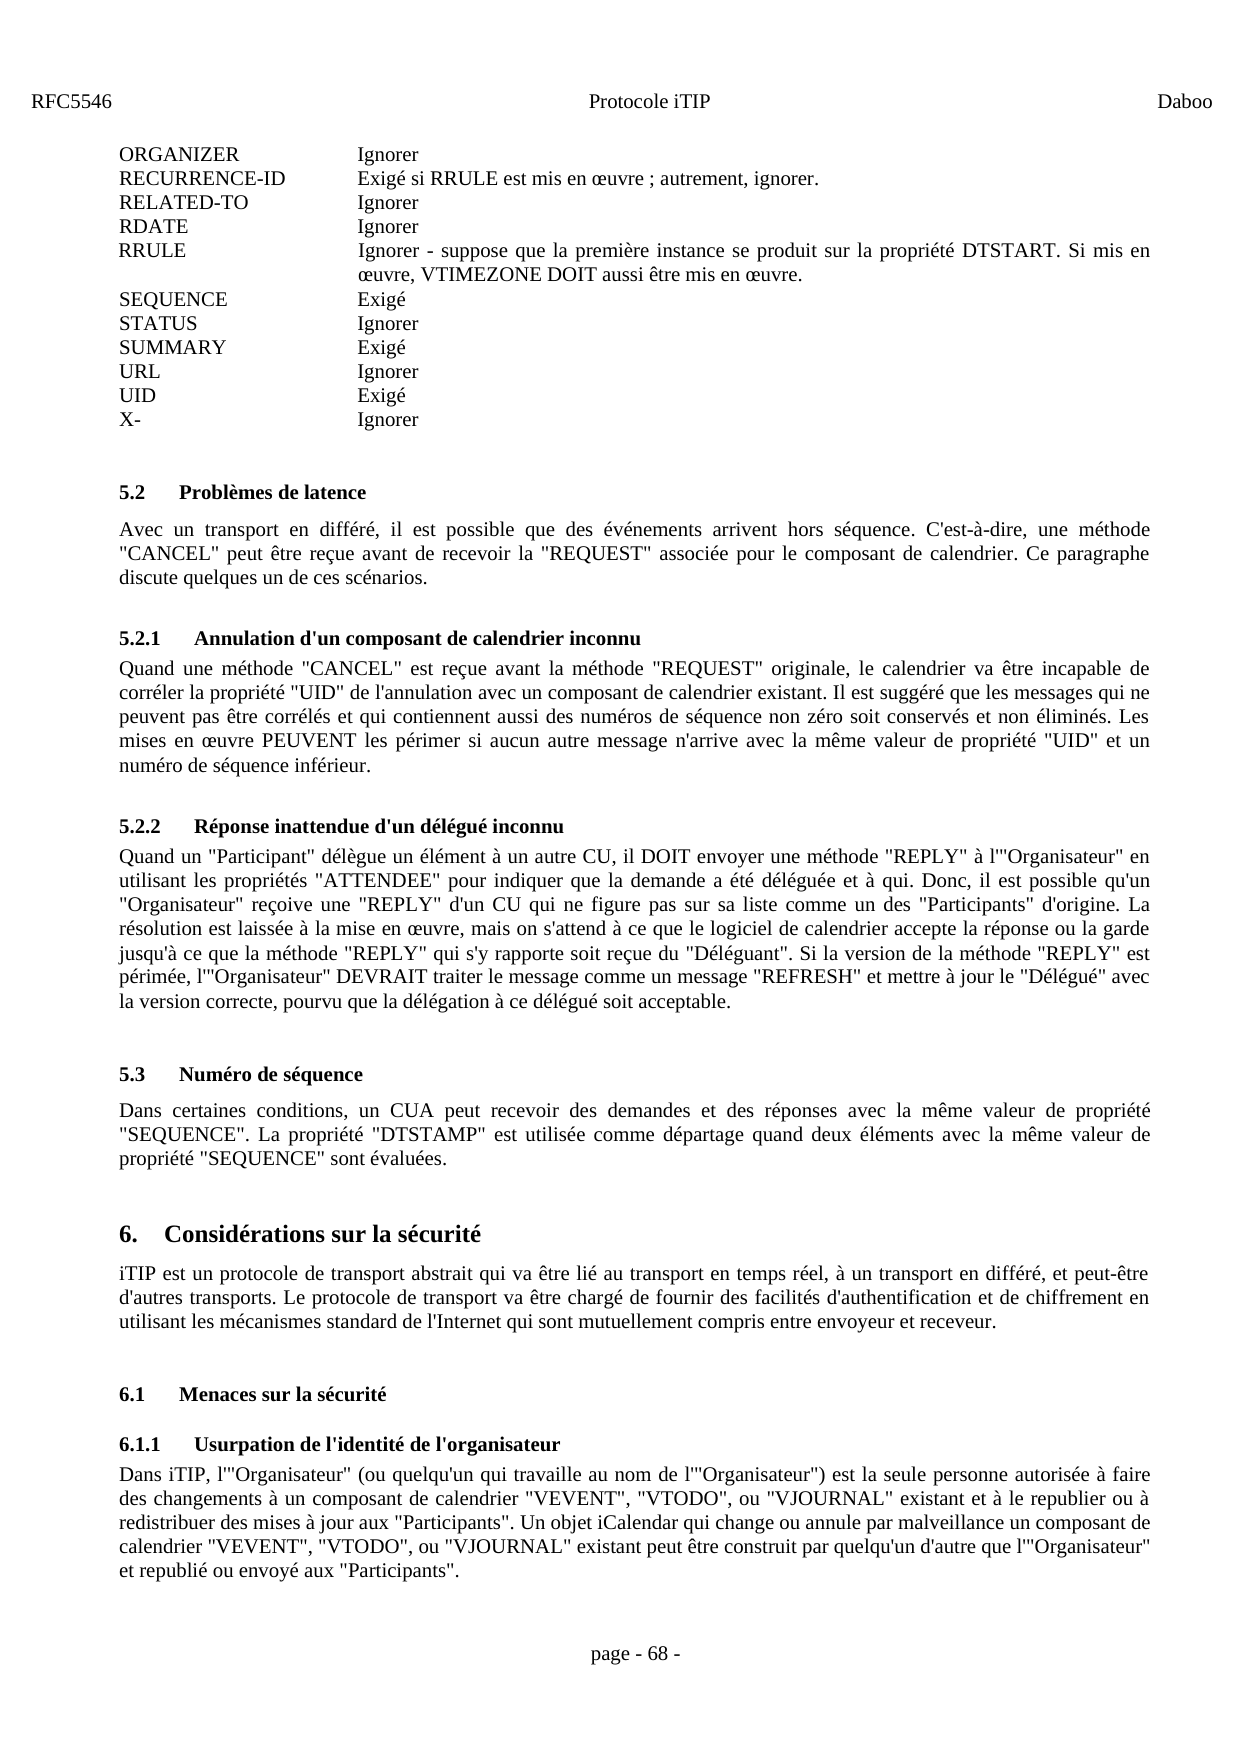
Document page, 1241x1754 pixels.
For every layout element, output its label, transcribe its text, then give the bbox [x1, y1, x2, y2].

subtitle 5.3 Numéro de séquence [119, 1062, 1152, 1086]
text Dans iTIP, l'"Organisateur" (ou quelqu'un qui travaille au nom de l'"Organisateur") est la seule personne autorisée à faire des changements à un composant de calendrier "VEVENT", "VTODO", ou "VJOURNAL" existant et à le republier ou à redistribuer des mises à jour aux "Participants". Un objet iCalendar qui change ou annule par malveillance un composant de calendrier "VEVENT", "VTODO", ou "VJOURNAL" existant peut être construit par quelqu'un d'autre que l'"Organisateur" et republié ou envoyé aux "Participants". [119, 1462, 1152, 1582]
subtitle 6. Considérations sur la sécurité [119, 1219, 1152, 1248]
text iTIP est un protocole de transport abstrait qui va être lié au transport en temps réel, à un transport en différé, et peut-être d'autres transports. Le protocole de transport va être chargé de fournir des facilités d'authentification et de chiffrement en utilisant les mécanismes standard de l'Internet qui sont mutuellement compris entre envoyeur et receveur. [119, 1261, 1152, 1333]
text SEQUENCE Exigé [119, 286, 1152, 311]
subtitle 5.2.2 Réponse inattendue d'un délégué inconnu [119, 814, 1152, 838]
text STATUS Ignorer [119, 311, 1152, 334]
text RDATE Ignorer [119, 214, 1152, 238]
text SUMMARY Exigé [119, 334, 1152, 359]
subtitle 6.1.1 Usurpation de l'identité de l'organisateur [119, 1432, 1152, 1456]
text URL Ignorer [119, 359, 1152, 383]
text Quand une méthode "CANCEL" est reçue avant la méthode "REQUEST" originale, le calendrier va être incapable de corréler la propriété "UID" de l'annulation avec un composant de calendrier existant. Il est suggéré que les messages qui ne peuvent pas être corrélés et qui contiennent aussi des numéros de séquence non zéro soit conservés et non éliminés. Les mises en œuvre PEUVENT les périmer si aucun autre message n'arrive avec la même valeur de propriété "UID" et un numéro de séquence inférieur. [119, 656, 1152, 777]
text Avec un transport en différé, il est possible que des événements arrivent hors séquence. C'est-à-dire, une méthode "CANCEL" peut être reçue avant de recevoir la "REQUEST" associée pour le composant de calendrier. Ce paragraphe discute quelques un de ces scénarios. [119, 516, 1152, 589]
text RRULE Ignorer - suppose que la première instance se produit sur la propriété DTSTART. Si mis en œuvre, VTIMEZONE DOIT aussi être mis en œuvre. [118, 238, 1152, 286]
text ORGANIZER Ignorer [119, 142, 1152, 166]
subtitle 5.2.1 Annulation d'un composant de calendrier inconnu [119, 626, 1152, 650]
subtitle 5.2 Problèmes de latence [119, 480, 1152, 504]
text RECURRENCE-ID Exigé si RRULE est mis en œuvre ; autrement, ignorer. [119, 166, 1152, 190]
text RELATED-TO Ignorer [119, 190, 1152, 214]
text X- Ignorer [119, 407, 1152, 431]
text Dans certaines conditions, un CUA peut recevoir des demandes et des réponses avec la même valeur de propriété "SEQUENCE". La propriété "DTSTAMP" est utilisée comme départage quand deux éléments avec la même valeur de propriété "SEQUENCE" sont évaluées. [119, 1098, 1152, 1170]
text UID Exigé [119, 383, 1152, 407]
text Quand un "Participant" délègue un élément à un autre CU, il DOIT envoyer une méthode "REPLY" à l'"Organisateur" en utilisant les propriétés "ATTENDEE" pour indiquer que la demande a été déléguée et à qui. Donc, il est possible qu'un "Organisateur" reçoive une "REPLY" d'un CU qui ne figure pas sur sa liste comme un des "Participants" d'origine. La résolution est laissée à la mise en œuvre, mais on s'attend à ce que le logiciel de calendrier accepte la réponse ou la garde jusqu'à ce que la méthode "REPLY" qui s'y rapporte soit reçue du "Déléguant". Si la version de la méthode "REPLY" est périmée, l'"Organisateur" DEVRAIT traiter le message comme un message "REFRESH" et mettre à jour le "Délégué" avec la version correcte, pourvu que la délégation à ce délégué soit acceptable. [119, 844, 1152, 1013]
subtitle 6.1 Menaces sur la sécurité [119, 1382, 1152, 1406]
